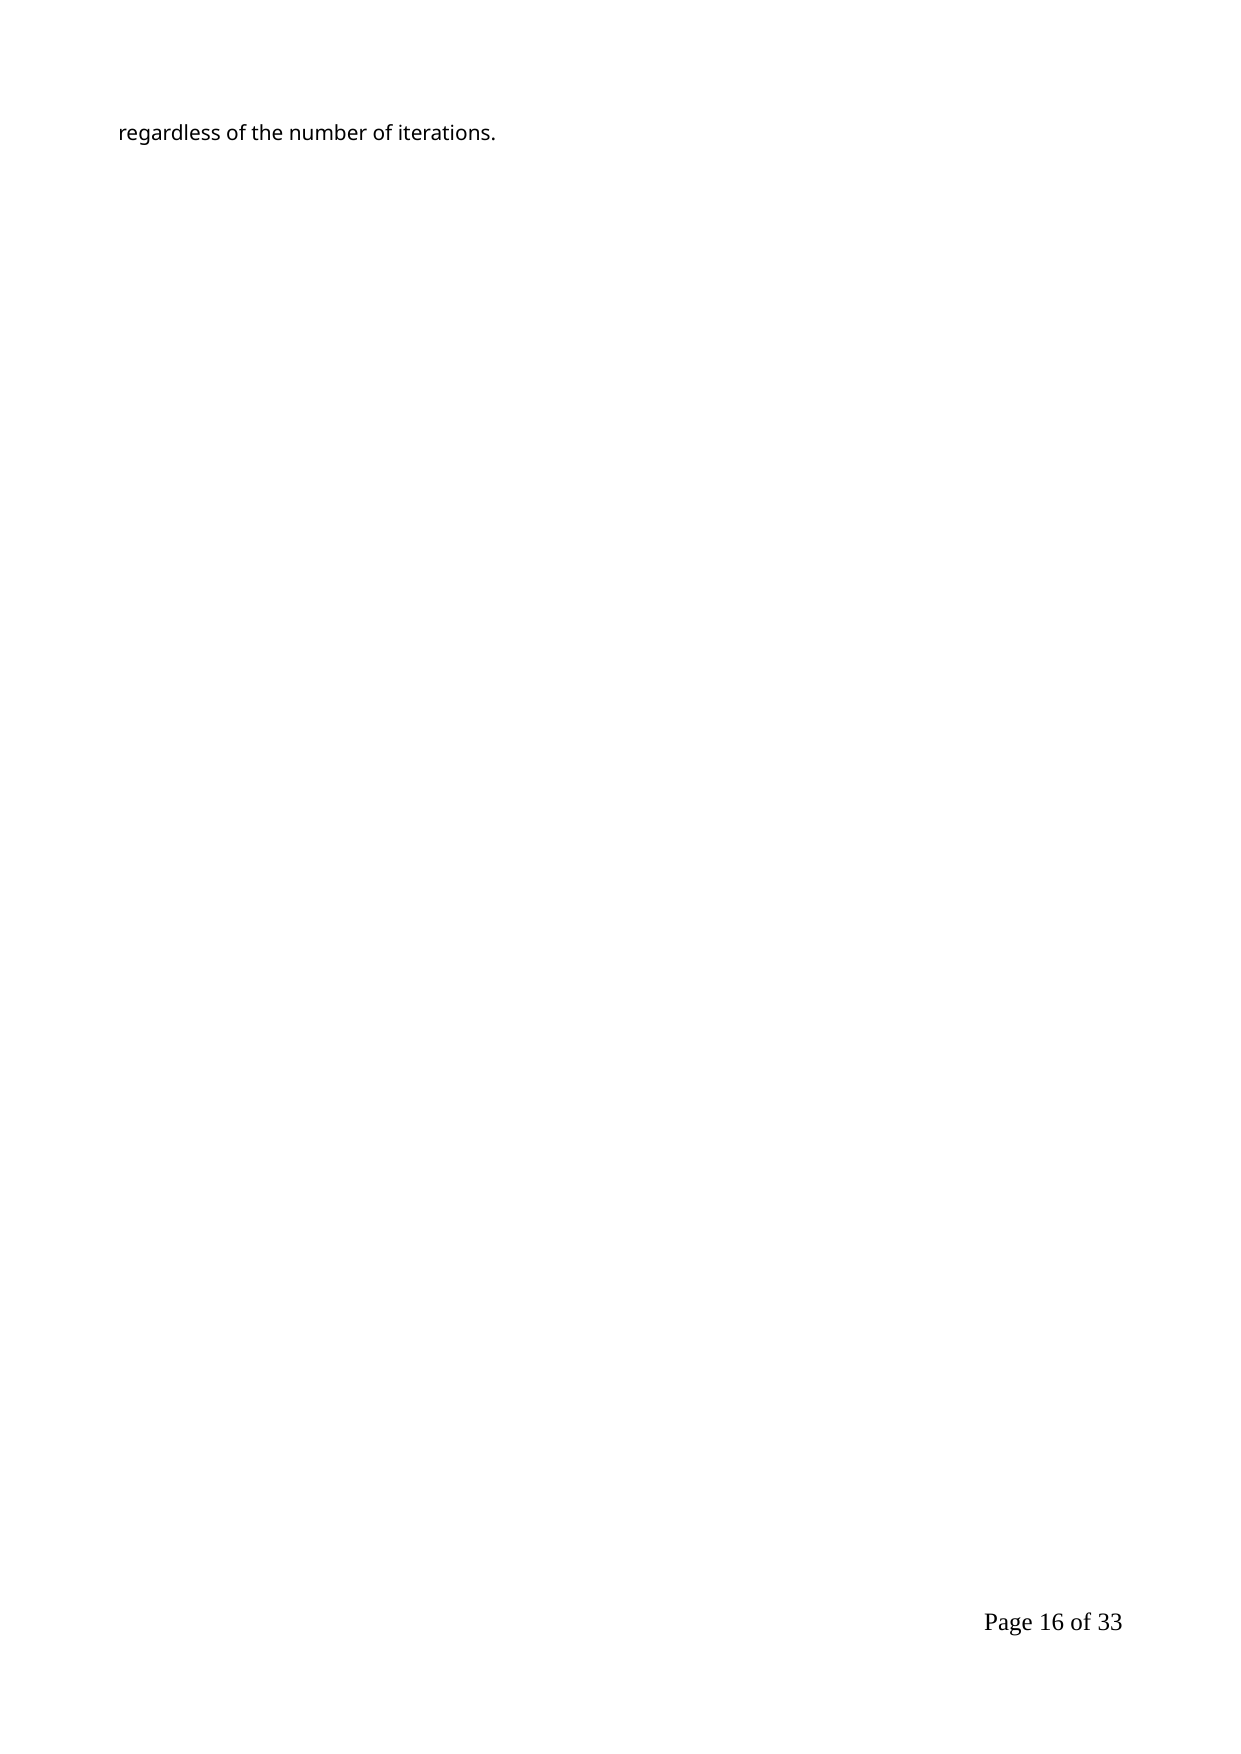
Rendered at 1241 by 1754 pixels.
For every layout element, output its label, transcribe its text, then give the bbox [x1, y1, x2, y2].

text regardless of the number of iterations. [118, 118, 1122, 147]
